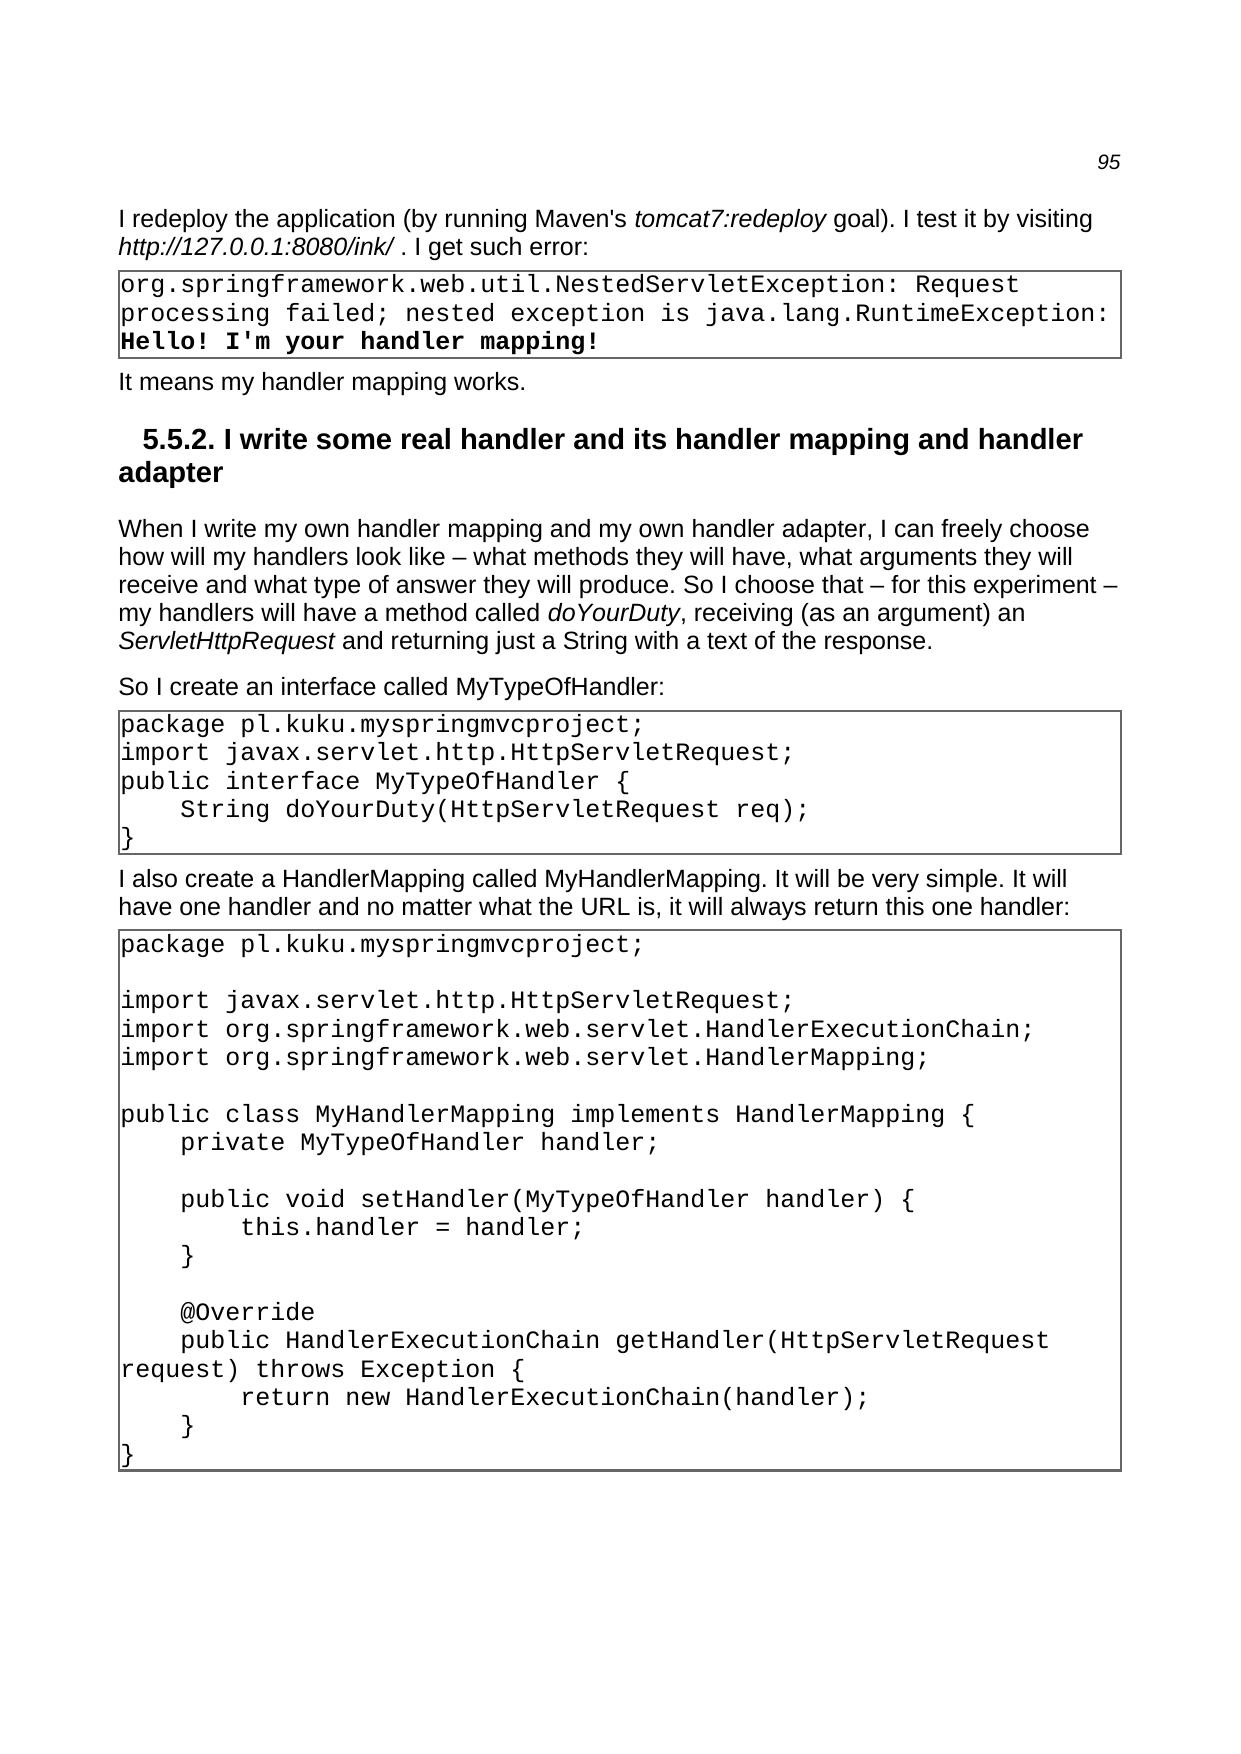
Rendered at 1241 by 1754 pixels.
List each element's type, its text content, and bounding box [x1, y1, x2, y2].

subtitle I write some real handler and its handler mapping and handler adapter [118, 423, 1122, 488]
text It means my handler mapping works. [118, 368, 1122, 396]
text import javax.servlet.http.HttpServletRequest; [120, 986, 1120, 1014]
text import org.springframework.web.servlet.HandlerExecutionChain; [120, 1014, 1120, 1042]
text I also create a HandlerMapping called MyHandlerMapping. It will be very simple. It will have one handler and no matter what the URL is, it will always return this one handler: [118, 864, 1122, 920]
text } [120, 823, 1120, 853]
text String doYourDuty(HttpServletRequest req); [120, 794, 1120, 823]
text public interface MyTypeOfHandler { [120, 766, 1120, 794]
text package pl.kuku.myspringmvcproject; [120, 931, 1120, 959]
text public HandlerExecutionChain getHandler(HttpServletRequest request) throws Exception { [120, 1326, 1120, 1382]
text import org.springframework.web.servlet.HandlerMapping; [120, 1042, 1120, 1073]
text package pl.kuku.myspringmvcproject; [120, 712, 1120, 738]
text this.handler = handler; [120, 1212, 1120, 1241]
text import javax.servlet.http.HttpServletRequest; [120, 738, 1120, 766]
text return new HandlerExecutionChain(handler); [120, 1382, 1120, 1411]
text public class MyHandlerMapping implements HandlerMapping { [120, 1099, 1120, 1127]
text public void setHandler(MyTypeOfHandler handler) { [120, 1184, 1120, 1212]
text So I create an interface called MyTypeOfHandler: [118, 673, 1122, 701]
text } [120, 1411, 1120, 1439]
text } [120, 1241, 1120, 1271]
text When I write my own handler mapping and my own handler adapter, I can freely choose how will my handlers look like – what methods they will have, what arguments they will receive and what type of answer they will produce. So I choose that – for this experiment – my handlers will have a method called doYourDuty, receiving (as an argument) an ServletHttpRequest and returning just a String with a text of the response. [118, 515, 1122, 655]
text } [120, 1439, 1120, 1469]
text I redeploy the application (by running Maven's tomcat7:redeploy goal). I test it by visiting http://127.0.0.1:8080/ink/ . I get such error: [118, 205, 1122, 261]
text private MyTypeOfHandler handler; [120, 1127, 1120, 1158]
text @Override [120, 1297, 1120, 1326]
text org.springframework.web.util.NestedServletException: Request processing failed; nested exception is java.lang.RuntimeException: Hello! I'm your handler mapping! [120, 272, 1120, 357]
